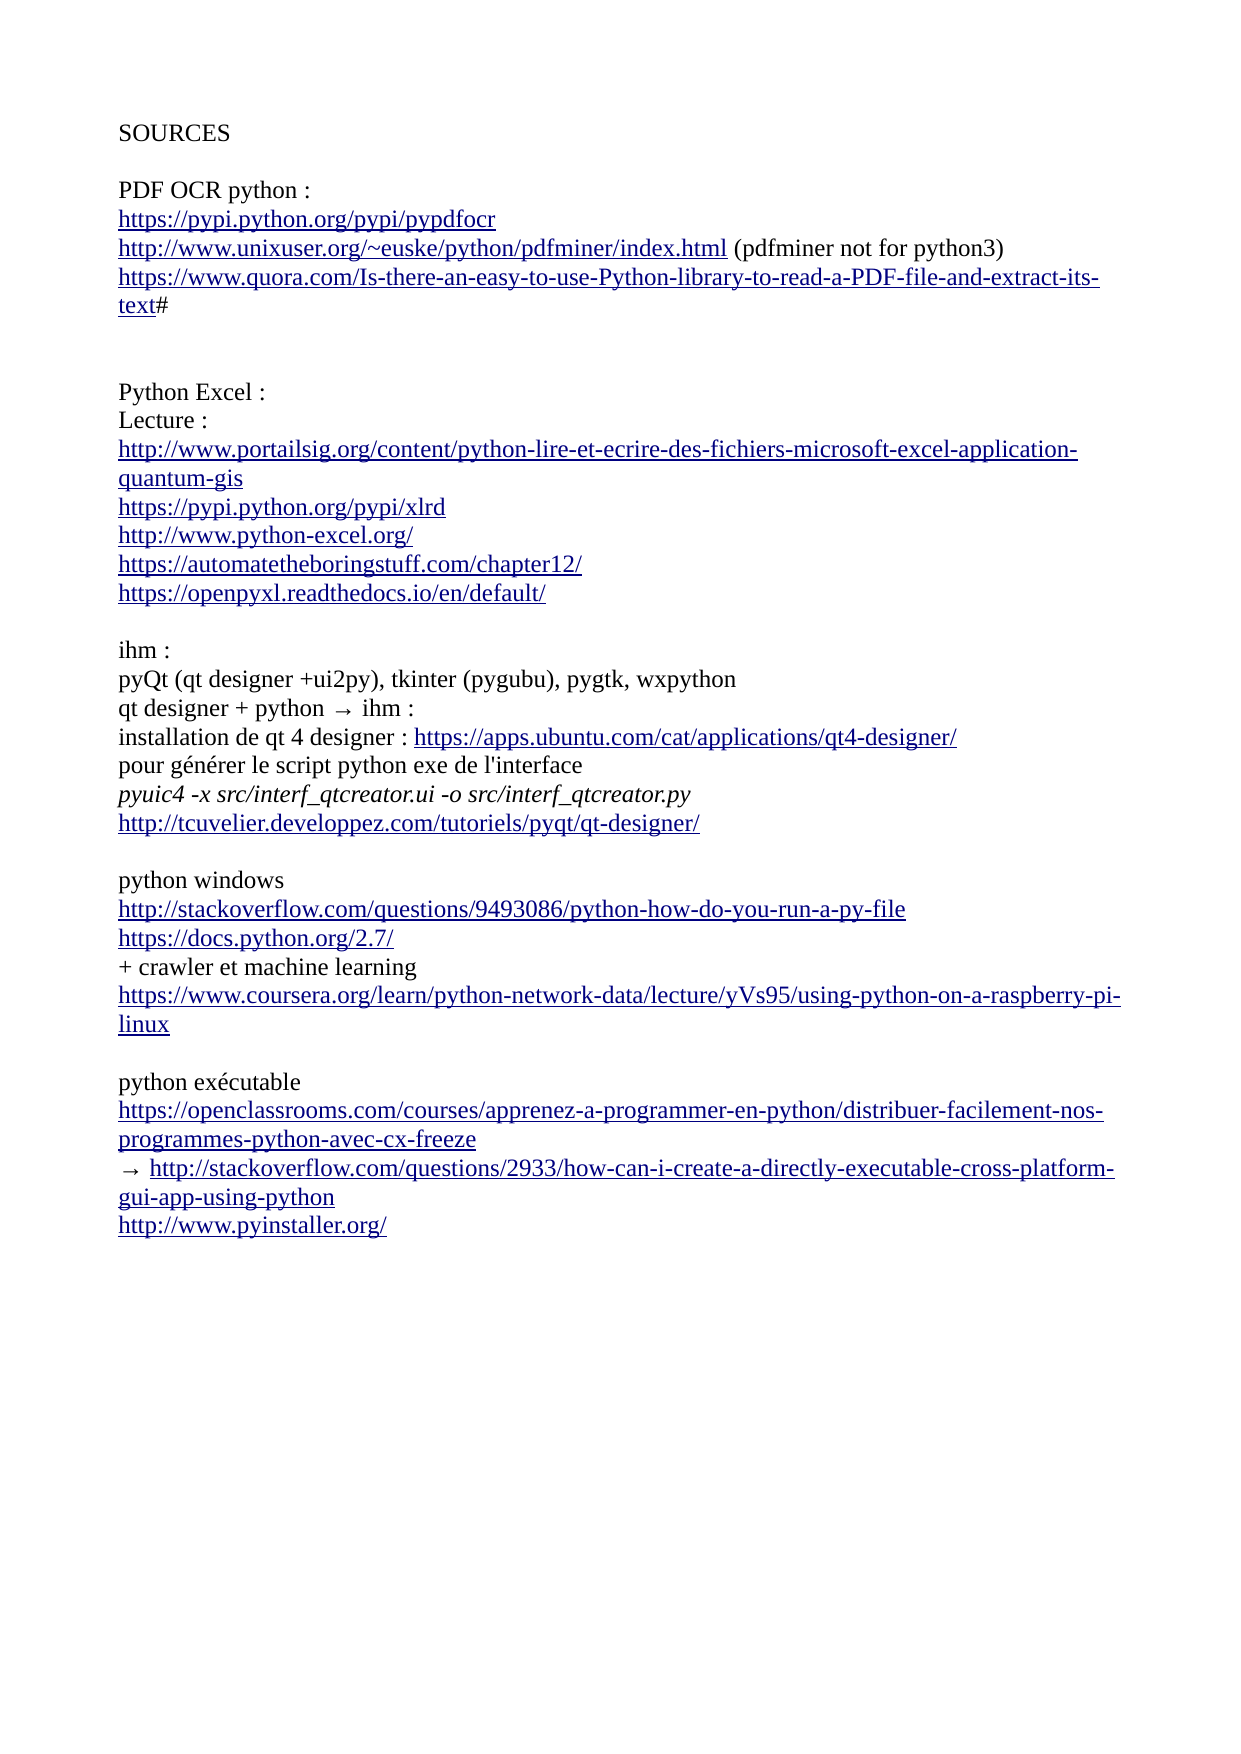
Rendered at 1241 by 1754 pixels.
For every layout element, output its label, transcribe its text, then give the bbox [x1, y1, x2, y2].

text ihm : [118, 636, 1122, 664]
text http://www.unixuser.org/~euske/python/pdfminer/index.html (pdfminer not for python3) [118, 233, 1122, 262]
text Python Excel : [118, 377, 1122, 406]
text https://openclassrooms.com/courses/apprenez-a-programmer-en-python/distribuer-facilement-nos-programmes-python-avec-cx-freeze [118, 1096, 1122, 1153]
text http://tcuvelier.developpez.com/tutoriels/pyqt/qt-designer/ [118, 808, 1122, 837]
text SOURCES [118, 118, 1122, 147]
text https://docs.python.org/2.7/ [118, 923, 1122, 952]
text http://www.pyinstaller.org/ [118, 1211, 1122, 1239]
text https://pypi.python.org/pypi/pypdfocr [118, 204, 1122, 233]
text pour générer le script python exe de l'interface [118, 751, 1122, 779]
text Lecture : [118, 406, 1122, 434]
text + crawler et machine learning [118, 952, 1122, 981]
text pyQt (qt designer +ui2py), tkinter (pygubu), pygtk, wxpython [118, 664, 1122, 693]
text → http://stackoverflow.com/questions/2933/how-can-i-create-a-directly-executable-cross-platform-gui-app-using-python [118, 1153, 1122, 1211]
text http://stackoverflow.com/questions/9493086/python-how-do-you-run-a-py-file [118, 894, 1122, 923]
text qt designer + python → ihm : [118, 693, 1122, 722]
text installation de qt 4 designer : https://apps.ubuntu.com/cat/applications/qt4-designer/ [118, 722, 1122, 751]
text https://www.coursera.org/learn/python-network-data/lecture/yVs95/using-python-on-a-raspberry-pi-linux [118, 981, 1122, 1038]
text http://www.portailsig.org/content/python-lire-et-ecrire-des-fichiers-microsoft-excel-application-quantum-gis [118, 434, 1122, 492]
text PDF OCR python : [118, 176, 1122, 204]
text https://automatetheboringstuff.com/chapter12/ [118, 549, 1122, 578]
text https://pypi.python.org/pypi/xlrd [118, 492, 1122, 521]
text https://openpyxl.readthedocs.io/en/default/ [118, 578, 1122, 607]
text python exécutable [118, 1067, 1122, 1096]
text http://www.python-excel.org/ [118, 521, 1122, 549]
text python windows [118, 866, 1122, 894]
text pyuic4 -x src/interf_qtcreator.ui -o src/interf_qtcreator.py [118, 779, 1122, 808]
text https://www.quora.com/Is-there-an-easy-to-use-Python-library-to-read-a-PDF-file-and-extract-its-text# [118, 262, 1122, 319]
